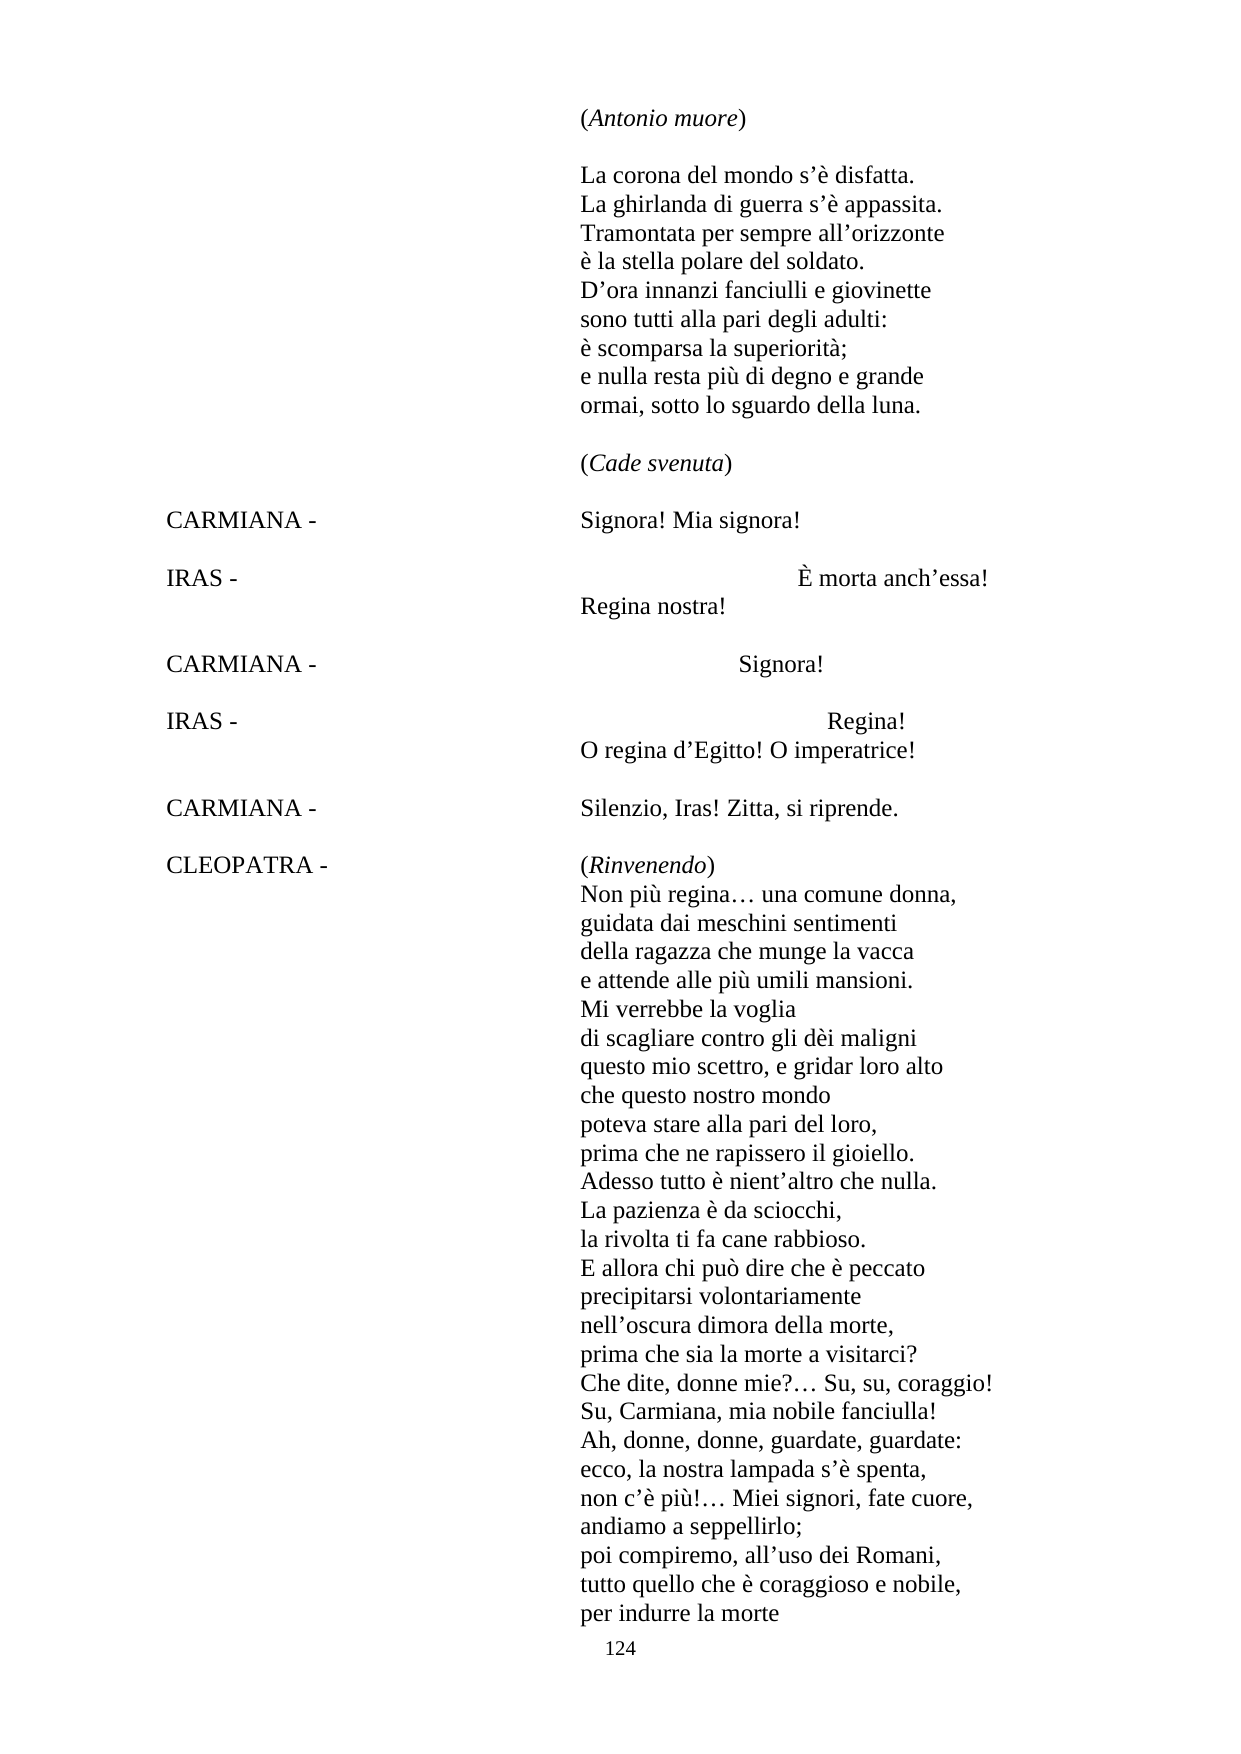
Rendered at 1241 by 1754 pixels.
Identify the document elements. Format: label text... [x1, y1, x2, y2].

table_cell CARMIANA - [159, 649, 573, 706]
table_cell IRAS - [159, 706, 573, 793]
table_cell Signora! [573, 649, 1082, 706]
table_cell (Antonio muore) [573, 103, 1082, 160]
table_cell (Rinvenendo) Non più regina… una comune donna, guidata dai meschini sentimenti della ragazza che munge la vacca e attende alle più umili mansioni. Mi verrebbe la voglia di scagliare contro gli dèi maligni questo mio scettro, e gridar loro alto che questo nostro mondo poteva stare alla pari del loro, prima che ne rapissero il gioiello. Adesso tutto è nient’altro che nulla. La pazienza è da sciocchi, la rivolta ti fa cane rabbioso. E allora chi può dire che è peccato precipitarsi volontariamente nell’oscura dimora della morte, prima che sia la morte a visitarci? Che dite, donne mie?… Su, su, coraggio! Su, Carmiana, mia nobile fanciulla! Ah, donne, donne, guardate, guardate: ecco, la nostra lampada s’è spenta, non c’è più!… Miei signori, fate cuore, andiamo a seppellirlo; poi compiremo, all’uso dei Romani, tutto quello che è coraggioso e nobile, per indurre la morte [573, 850, 1082, 1626]
table_cell IRAS - [159, 563, 573, 649]
table_cell [159, 448, 573, 505]
table_cell Signora! Mia signora! [573, 505, 1082, 563]
table_cell (Cade svenuta) [573, 448, 1082, 505]
table_cell CARMIANA - [159, 793, 573, 850]
table_cell La corona del mondo s’è disfatta. La ghirlanda di guerra s’è appassita. Tramontata per sempre all’orizzonte è la stella polare del soldato. D’ora innanzi fanciulli e giovinette sono tutti alla pari degli adulti: è scomparsa la superiorità; e nulla resta più di degno e grande ormai, sotto lo sguardo della luna. [573, 160, 1082, 448]
table_cell È morta anch’essa! Regina nostra! [573, 563, 1082, 649]
table_cell CLEOPATRA - [159, 850, 573, 1626]
table_cell [159, 103, 573, 160]
table_cell [573, 74, 1082, 103]
table_cell CARMIANA - [159, 505, 573, 563]
table_cell Silenzio, Iras! Zitta, si riprende. [573, 793, 1082, 850]
table_cell [159, 160, 573, 448]
table_cell [159, 74, 573, 103]
table_cell Regina! O regina d’Egitto! O imperatrice! [573, 706, 1082, 793]
